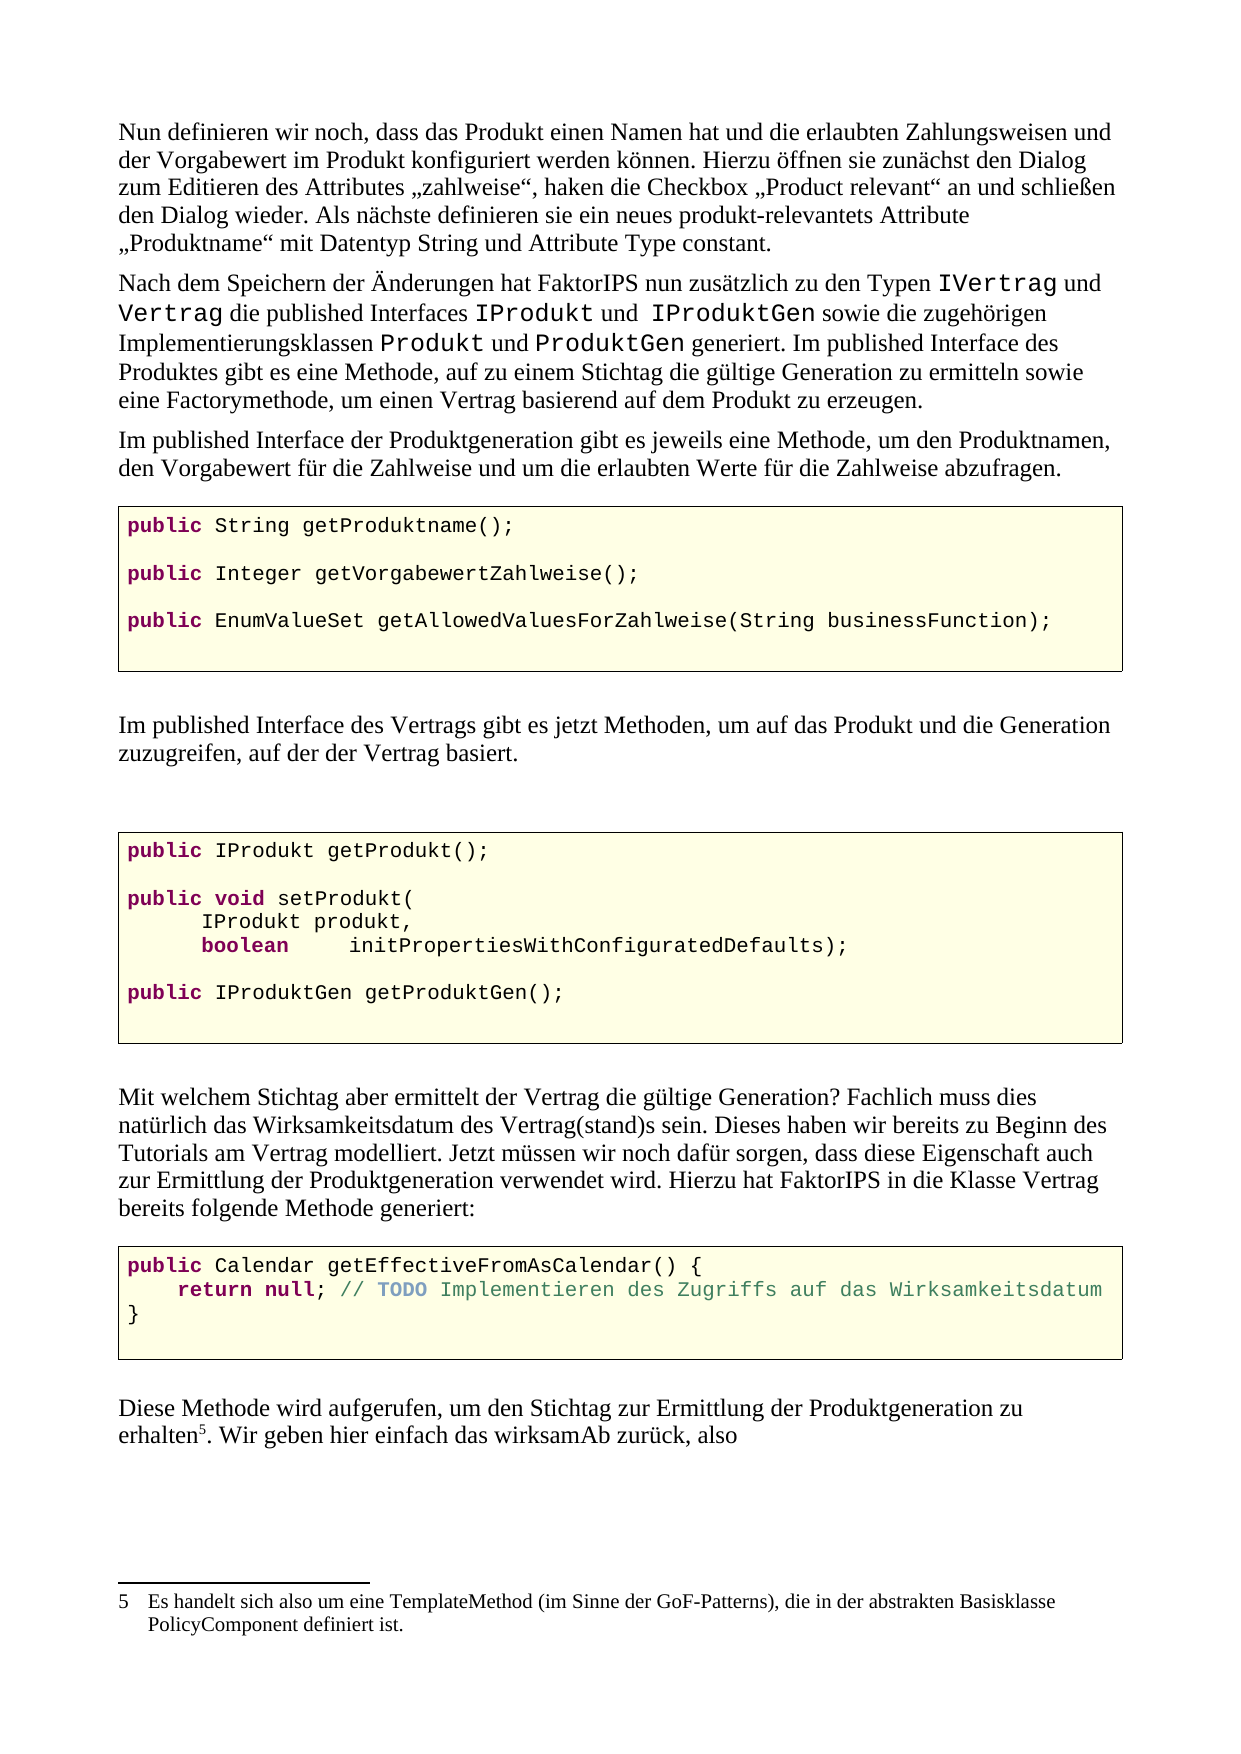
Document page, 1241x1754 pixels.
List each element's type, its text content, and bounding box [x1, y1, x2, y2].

text public Integer getVorgabewertZahlweise(); [127, 562, 1113, 586]
text Im published Interface der Produktgeneration gibt es jeweils eine Methode, um den Produktnamen, den Vorgabewert für die Zahlweise und um die erlaubten Werte für die Zahlweise abzufragen. [118, 426, 1122, 482]
text return null; // TODO Implementieren des Zugriffs auf das Wirksamkeitsdatum [127, 1279, 1113, 1303]
text Es handelt sich also um eine TemplateMethod (im Sinne der GoF-Patterns), die in der abstrakten Basisklasse PolicyComponent definiert ist. [118, 1589, 1122, 1636]
text } [127, 1303, 1113, 1326]
text public String getProduktname(); [127, 515, 1113, 539]
text Mit welchem Stichtag aber ermittelt der Vertrag die gültige Generation? Fachlich muss dies natürlich das Wirksamkeitsdatum des Vertrag(stand)s sein. Dieses haben wir bereits zu Beginn des Tutorials am Vertrag modelliert. Jetzt müssen wir noch dafür sorgen, dass diese Eigenschaft auch zur Ermittlung der Produktgeneration verwendet wird. Hierzu hat FaktorIPS in die Klasse Vertrag bereits folgende Methode generiert: [118, 1083, 1122, 1222]
text Nach dem Speichern der Änderungen hat FaktorIPS nun zusätzlich zu den Typen IVertrag und Vertrag die published Interfaces IProdukt und IProduktGen sowie die zugehörigen Implementierungsklassen Produkt und ProduktGen generiert. Im published Interface des Produktes gibt es eine Methode, auf zu einem Stichtag die gültige Generation zu ermitteln sowie eine Factorymethode, um einen Vertrag basierend auf dem Produkt zu erzeugen. [118, 269, 1122, 414]
text public void setProdukt( [127, 888, 1113, 911]
text public IProduktGen getProduktGen(); [127, 982, 1113, 1006]
text IProdukt produkt, [127, 911, 1113, 935]
text public EnumValueSet getAllowedValuesForZahlweise(String businessFunction); [127, 610, 1113, 633]
text Nun definieren wir noch, dass das Produkt einen Namen hat und die erlaubten Zahlungsweisen und der Vorgabewert im Produkt konfiguriert werden können. Hierzu öffnen sie zunächst den Dialog zum Editieren des Attributes „zahlweise“, haken die Checkbox „Product relevant“ an und schließen den Dialog wieder. Als nächste definieren sie ein neues produkt-relevantets Attribute „Produktname“ mit Datentyp String und Attribute Type constant. [118, 118, 1122, 257]
text public IProdukt getProdukt(); [127, 841, 1113, 864]
text boolean initPropertiesWithConfiguratedDefaults); [127, 935, 1113, 959]
text Im published Interface des Vertrags gibt es jetzt Methoden, um auf das Produkt und die Generation zuzugreifen, auf der der Vertrag basiert. [118, 711, 1122, 766]
text public Calendar getEffectiveFromAsCalendar() { [127, 1255, 1113, 1279]
text Diese Methode wird aufgerufen, um den Stichtag zur Ermittlung der Produktgeneration zu erhalten. Wir geben hier einfach das wirksamAb zurück, also [118, 1394, 1122, 1449]
